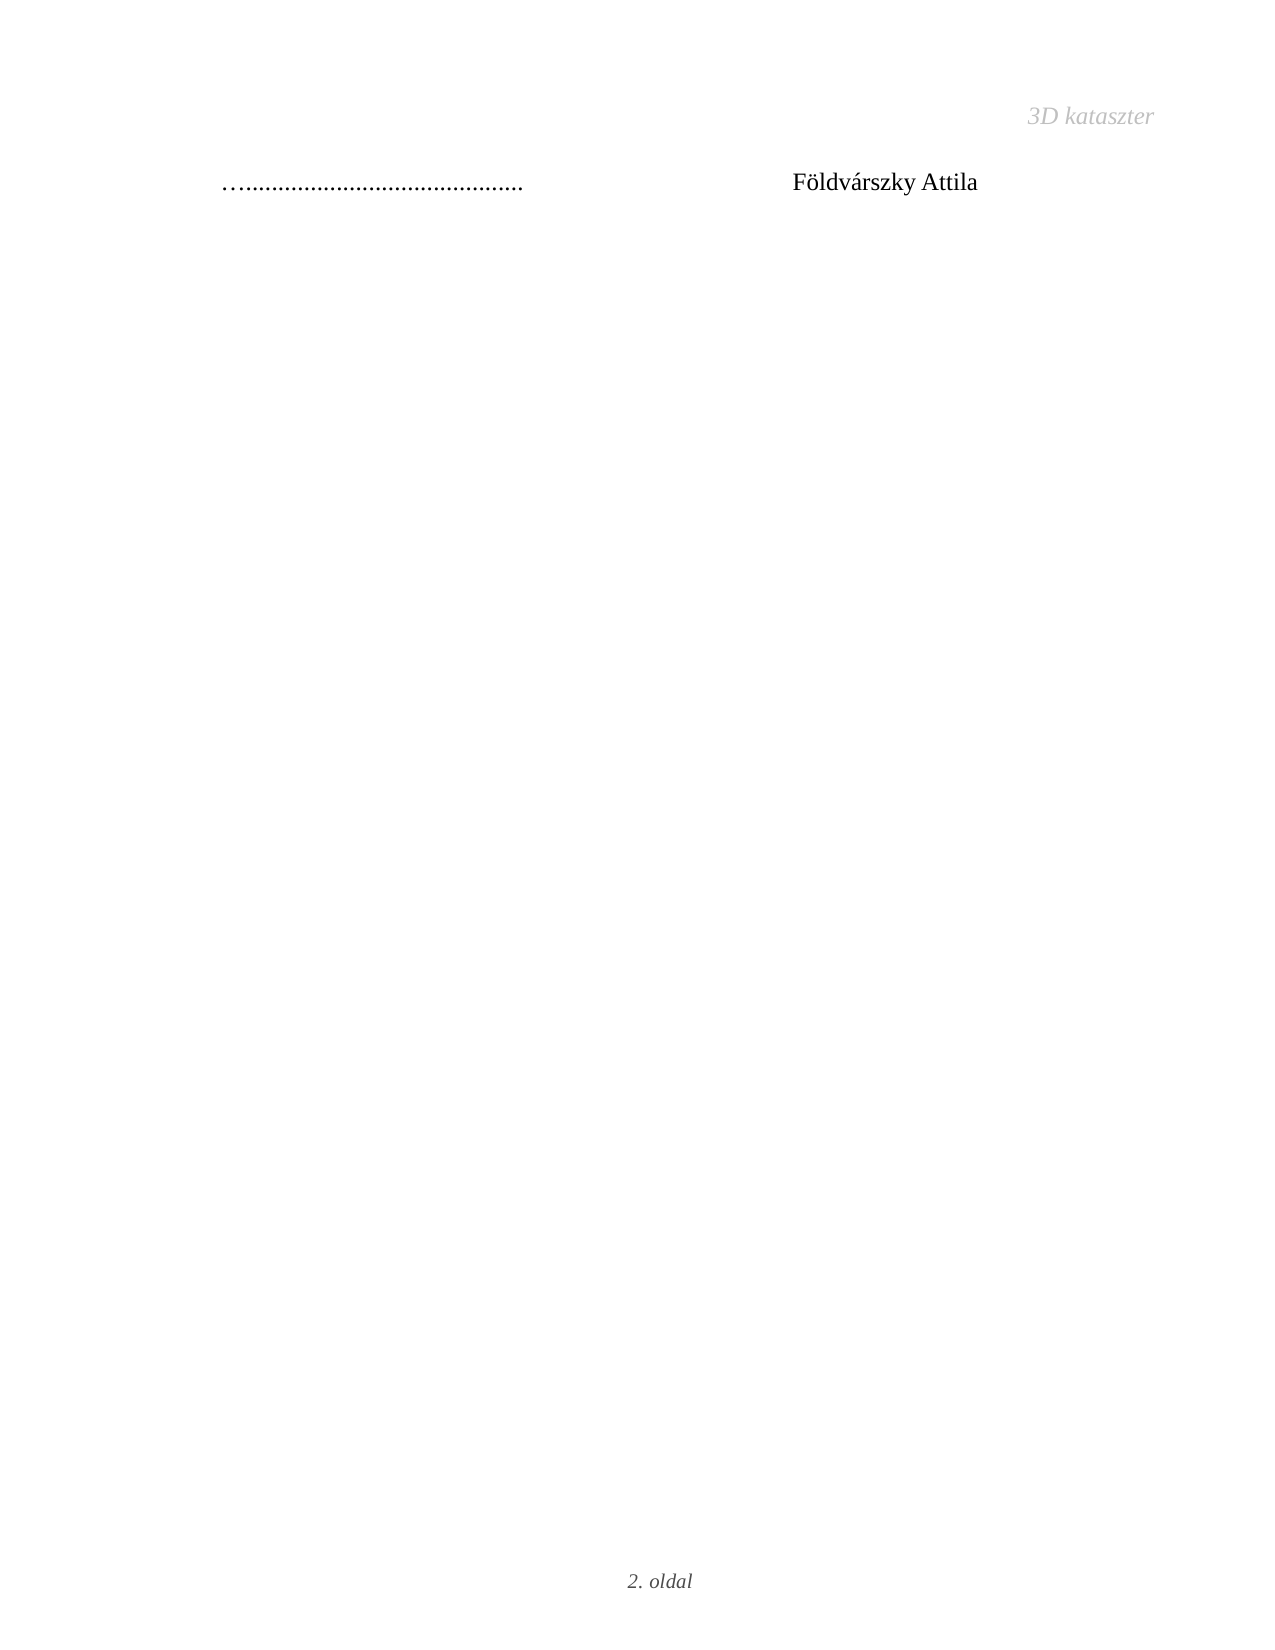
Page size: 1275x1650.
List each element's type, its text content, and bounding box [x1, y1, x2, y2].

text …........................................... [171, 167, 574, 196]
text Földvárszky Attila [699, 167, 1071, 196]
